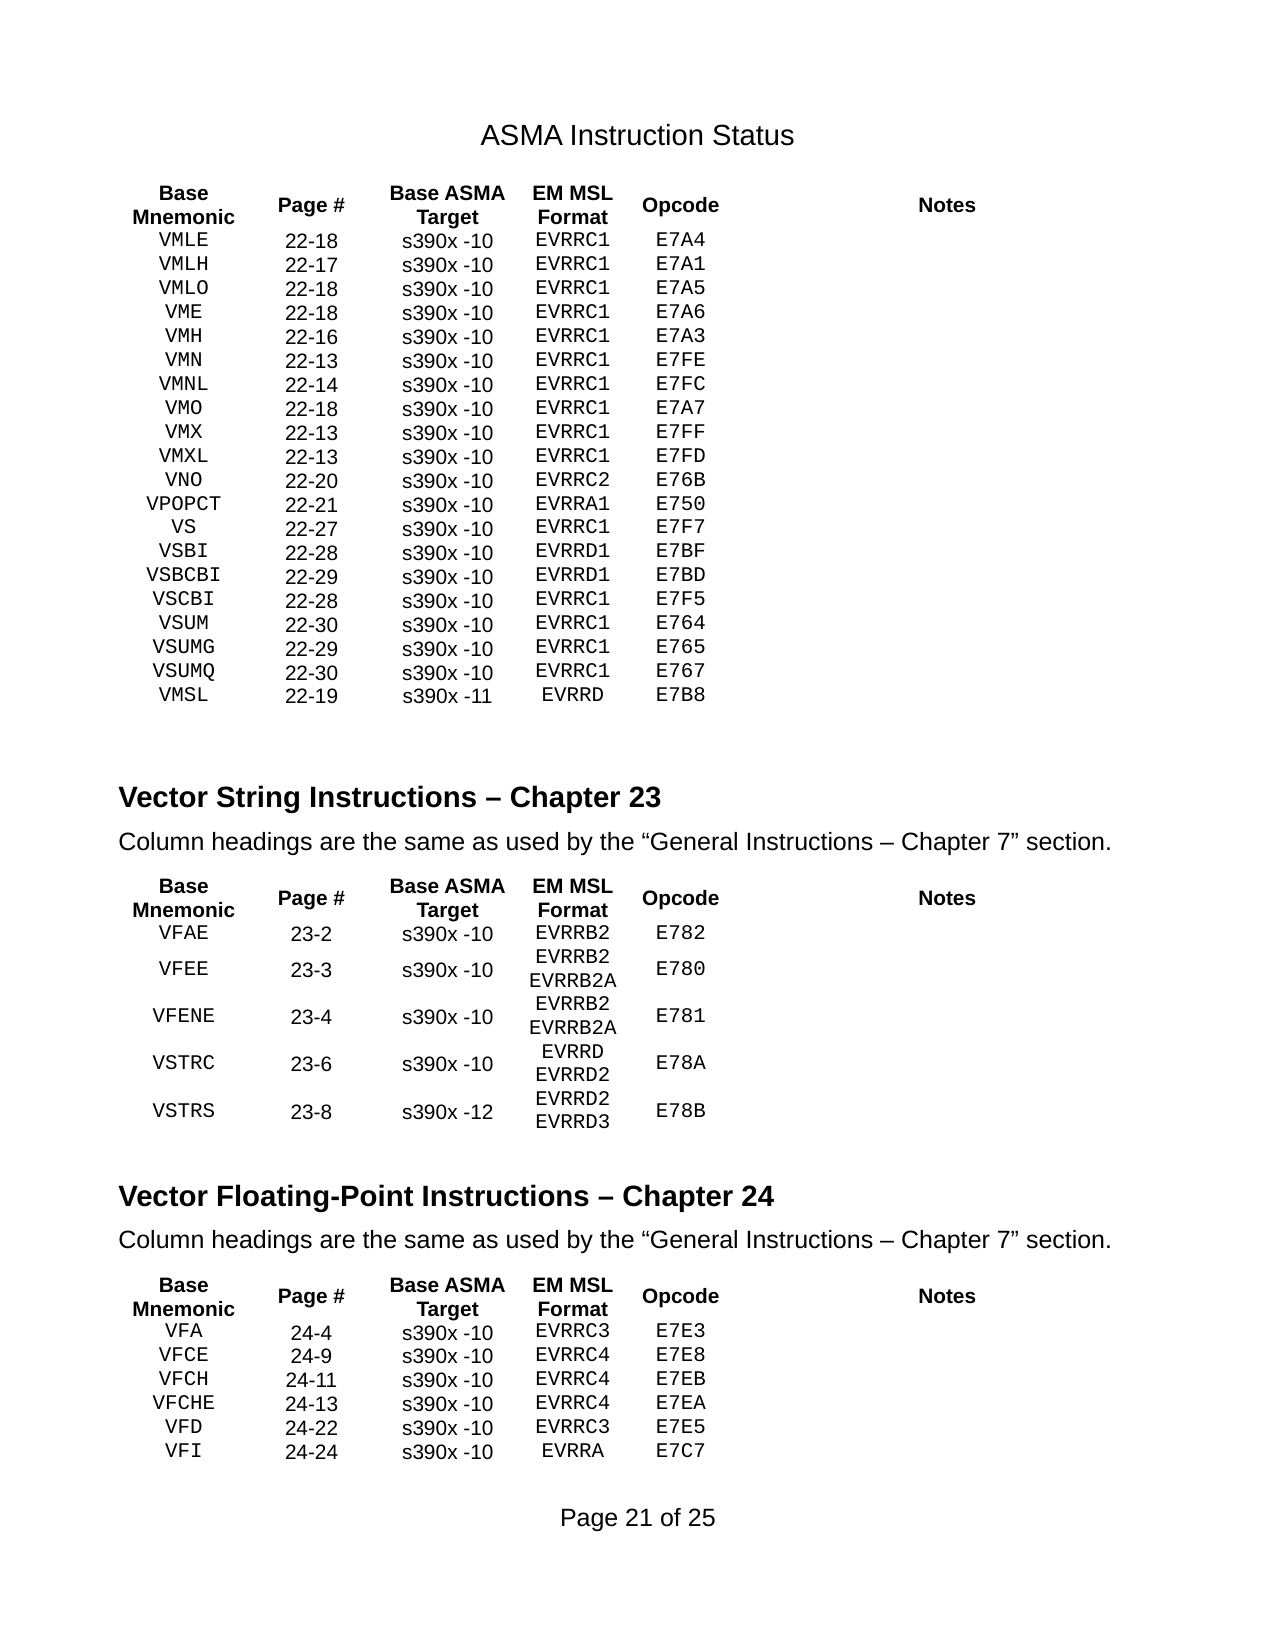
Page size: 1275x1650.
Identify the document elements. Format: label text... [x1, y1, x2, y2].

table_cell s390x -10 [374, 1344, 521, 1368]
table_cell [737, 325, 1157, 349]
table_cell VSTRC [118, 1041, 249, 1088]
table_cell E7A5 [624, 277, 737, 301]
table_cell E750 [624, 493, 737, 517]
table_cell 22-29 [249, 636, 373, 660]
table_cell EVRRC1 [521, 636, 624, 660]
table_cell VFCE [118, 1344, 249, 1368]
table_cell VMX [118, 421, 249, 445]
table_header EM MSL Format [521, 1273, 624, 1320]
table_cell 22-30 [249, 613, 373, 636]
table_cell 24-13 [249, 1392, 373, 1416]
table_cell EVRRB2 [521, 922, 624, 946]
table_cell s390x -10 [374, 253, 521, 277]
table_cell 22-29 [249, 565, 373, 588]
table_cell E7B8 [624, 684, 737, 708]
table_cell [737, 373, 1157, 397]
table_cell [737, 1088, 1157, 1135]
table_cell [737, 660, 1157, 684]
table_cell E7FE [624, 349, 737, 373]
table_cell [737, 301, 1157, 325]
table_cell s390x -10 [374, 325, 521, 349]
table_cell EVRRC4 [521, 1368, 624, 1392]
table_cell EVRRC3 [521, 1320, 624, 1344]
table_cell [737, 1416, 1157, 1440]
table_cell [737, 445, 1157, 469]
table_cell 22-18 [249, 229, 373, 253]
table_cell s390x -10 [374, 493, 521, 517]
table_header Page # [249, 874, 373, 922]
table_cell 22-18 [249, 397, 373, 421]
table_cell E7E8 [624, 1344, 737, 1368]
table_cell EVRRC1 [521, 445, 624, 469]
table_header Opcode [624, 874, 737, 922]
table_cell VSCBI [118, 589, 249, 612]
table_cell EVRRC1 [521, 660, 624, 684]
table_cell EVRRC1 [521, 373, 624, 397]
table_header Base Mnemonic [118, 181, 249, 229]
table_header Base Mnemonic [118, 874, 249, 922]
table_cell EVRRA [521, 1440, 624, 1464]
table_cell EVRRC1 [521, 301, 624, 325]
table_cell [737, 1320, 1157, 1344]
table_cell E7A1 [624, 253, 737, 277]
table_cell s390x -10 [374, 397, 521, 421]
table_cell EVRRA1 [521, 493, 624, 517]
table_cell 24-11 [249, 1368, 373, 1392]
table_cell s390x -10 [374, 1368, 521, 1392]
subtitle Vector Floating-Point Instructions – Chapter 24 [118, 1178, 1157, 1212]
table_cell E7A7 [624, 397, 737, 421]
table_cell EVRRC1 [521, 277, 624, 301]
table_cell EVRRB2 EVRRB2A [521, 993, 624, 1041]
table_cell [737, 1368, 1157, 1392]
table_header Base ASMA Target [374, 1273, 521, 1320]
table_cell [737, 636, 1157, 660]
table_cell s390x -10 [374, 660, 521, 684]
table_cell 23-2 [249, 922, 373, 946]
table_cell s390x -10 [374, 565, 521, 588]
table_cell [737, 613, 1157, 636]
table_cell E7F7 [624, 517, 737, 541]
table_cell 22-20 [249, 469, 373, 493]
table_cell EVRRC2 [521, 469, 624, 493]
table_cell [737, 253, 1157, 277]
table_cell VFENE [118, 993, 249, 1041]
table_cell EVRRC1 [521, 253, 624, 277]
table_cell VFAE [118, 922, 249, 946]
table_cell 24-22 [249, 1416, 373, 1440]
table_cell s390x -10 [374, 1440, 521, 1464]
table_cell EVRRC1 [521, 517, 624, 541]
table_cell 22-14 [249, 373, 373, 397]
table_cell EVRRD1 [521, 565, 624, 588]
table_cell 23-4 [249, 993, 373, 1041]
table_header Opcode [624, 181, 737, 229]
table_header Base Mnemonic [118, 1273, 249, 1320]
table_header Page # [249, 1273, 373, 1320]
table_cell 22-28 [249, 541, 373, 564]
table_cell s390x -10 [374, 301, 521, 325]
table_cell VMSL [118, 684, 249, 708]
table_cell [737, 421, 1157, 445]
table_cell VSTRS [118, 1088, 249, 1135]
table_cell EVRRD [521, 684, 624, 708]
table_cell E7A4 [624, 229, 737, 253]
table_cell 22-13 [249, 421, 373, 445]
table_cell s390x -10 [374, 421, 521, 445]
table_cell EVRRC1 [521, 613, 624, 636]
table_cell E7A6 [624, 301, 737, 325]
table_cell VFD [118, 1416, 249, 1440]
table_cell s390x -10 [374, 541, 521, 564]
table_cell EVRRC1 [521, 397, 624, 421]
table_cell E764 [624, 613, 737, 636]
table_cell E76B [624, 469, 737, 493]
table_cell VPOPCT [118, 493, 249, 517]
table_cell [737, 922, 1157, 946]
table_cell s390x -10 [374, 1041, 521, 1088]
table_cell 22-21 [249, 493, 373, 517]
table_cell 22-17 [249, 253, 373, 277]
table_cell 22-13 [249, 349, 373, 373]
table_cell 22-16 [249, 325, 373, 349]
table_cell s390x -10 [374, 277, 521, 301]
table_cell [737, 565, 1157, 588]
table_cell E780 [624, 946, 737, 993]
table_header Base ASMA Target [374, 181, 521, 229]
table_cell EVRRD2 EVRRD3 [521, 1088, 624, 1135]
table_header EM MSL Format [521, 181, 624, 229]
table_cell E765 [624, 636, 737, 660]
table_cell 23-8 [249, 1088, 373, 1135]
table_header Opcode [624, 1273, 737, 1320]
table_cell 22-28 [249, 589, 373, 612]
table_header Base ASMA Target [374, 874, 521, 922]
table_header Page # [249, 181, 373, 229]
table_cell E7FD [624, 445, 737, 469]
table_cell 23-3 [249, 946, 373, 993]
table_cell s390x -10 [374, 373, 521, 397]
table_cell 22-27 [249, 517, 373, 541]
table_cell s390x -10 [374, 517, 521, 541]
table_cell 24-24 [249, 1440, 373, 1464]
table_cell [737, 1041, 1157, 1088]
subtitle Vector String Instructions – Chapter 23 [118, 780, 1157, 814]
table_cell [737, 589, 1157, 612]
table_cell s390x -10 [374, 613, 521, 636]
table_cell s390x -10 [374, 1392, 521, 1416]
table_cell [737, 1392, 1157, 1416]
table_cell E7FF [624, 421, 737, 445]
text Column headings are the same as used by the “General Instructions – Chapter 7” section. [118, 827, 1157, 855]
table_cell 24-9 [249, 1344, 373, 1368]
table_cell [737, 1344, 1157, 1368]
table_cell VMO [118, 397, 249, 421]
table_cell 22-30 [249, 660, 373, 684]
table_cell [737, 946, 1157, 993]
table_cell s390x -10 [374, 229, 521, 253]
table_cell 22-18 [249, 277, 373, 301]
table_cell EVRRC3 [521, 1416, 624, 1440]
table_cell [737, 684, 1157, 708]
text Column headings are the same as used by the “General Instructions – Chapter 7” section. [118, 1225, 1157, 1253]
table_cell 23-6 [249, 1041, 373, 1088]
table_header Notes [737, 874, 1157, 922]
table_cell s390x -10 [374, 1320, 521, 1344]
table_cell E7BF [624, 541, 737, 564]
table_cell EVRRB2 EVRRB2A [521, 946, 624, 993]
table_cell VSBCBI [118, 565, 249, 588]
table_cell VME [118, 301, 249, 325]
table_cell [737, 469, 1157, 493]
table_cell E767 [624, 660, 737, 684]
table_cell s390x -10 [374, 589, 521, 612]
table_cell 22-18 [249, 301, 373, 325]
table_cell E7F5 [624, 589, 737, 612]
table_cell E78B [624, 1088, 737, 1135]
table_cell EVRRD1 [521, 541, 624, 564]
table_cell EVRRD EVRRD2 [521, 1041, 624, 1088]
table_cell E7A3 [624, 325, 737, 349]
table_cell EVRRC4 [521, 1392, 624, 1416]
table_cell E78A [624, 1041, 737, 1088]
table_cell [737, 517, 1157, 541]
table_cell E7E3 [624, 1320, 737, 1344]
table_cell [737, 397, 1157, 421]
table_cell VMH [118, 325, 249, 349]
table_cell VSBI [118, 541, 249, 564]
table_cell VFCH [118, 1368, 249, 1392]
table_cell 22-13 [249, 445, 373, 469]
table_header Notes [737, 1273, 1157, 1320]
table_cell s390x -10 [374, 445, 521, 469]
table_cell E7EA [624, 1392, 737, 1416]
table_cell EVRRC1 [521, 589, 624, 612]
table_cell s390x -10 [374, 1416, 521, 1440]
table_cell 24-4 [249, 1320, 373, 1344]
table_cell VSUM [118, 613, 249, 636]
table_cell s390x -10 [374, 349, 521, 373]
table_cell [737, 277, 1157, 301]
table_cell VMN [118, 349, 249, 373]
table_cell VMXL [118, 445, 249, 469]
table_cell VFA [118, 1320, 249, 1344]
table_cell EVRRC1 [521, 229, 624, 253]
table_cell [737, 993, 1157, 1041]
table_cell E782 [624, 922, 737, 946]
table_cell s390x -10 [374, 946, 521, 993]
table_cell s390x -12 [374, 1088, 521, 1135]
table_cell [737, 349, 1157, 373]
table_cell E7C7 [624, 1440, 737, 1464]
table_cell [737, 229, 1157, 253]
table_cell VSUMG [118, 636, 249, 660]
table_cell EVRRC1 [521, 421, 624, 445]
table_cell VMLE [118, 229, 249, 253]
table_cell s390x -10 [374, 922, 521, 946]
table_cell VNO [118, 469, 249, 493]
table_header Notes [737, 181, 1157, 229]
table_cell EVRRC1 [521, 349, 624, 373]
table_cell s390x -11 [374, 684, 521, 708]
table_cell E7FC [624, 373, 737, 397]
table_cell VFEE [118, 946, 249, 993]
table_cell s390x -10 [374, 993, 521, 1041]
table_header EM MSL Format [521, 874, 624, 922]
table_cell E7BD [624, 565, 737, 588]
table_cell [737, 493, 1157, 517]
table_cell EVRRC4 [521, 1344, 624, 1368]
table_cell VSUMQ [118, 660, 249, 684]
table_cell s390x -10 [374, 469, 521, 493]
table_cell [737, 541, 1157, 564]
table_cell VFCHE [118, 1392, 249, 1416]
table_cell 22-19 [249, 684, 373, 708]
table_cell s390x -10 [374, 636, 521, 660]
table_cell [737, 1440, 1157, 1464]
table_cell VMLH [118, 253, 249, 277]
table_cell VMNL [118, 373, 249, 397]
table_cell VFI [118, 1440, 249, 1464]
table_cell E7E5 [624, 1416, 737, 1440]
table_cell E7EB [624, 1368, 737, 1392]
table_cell E781 [624, 993, 737, 1041]
table_cell EVRRC1 [521, 325, 624, 349]
table_cell VMLO [118, 277, 249, 301]
table_cell VS [118, 517, 249, 541]
